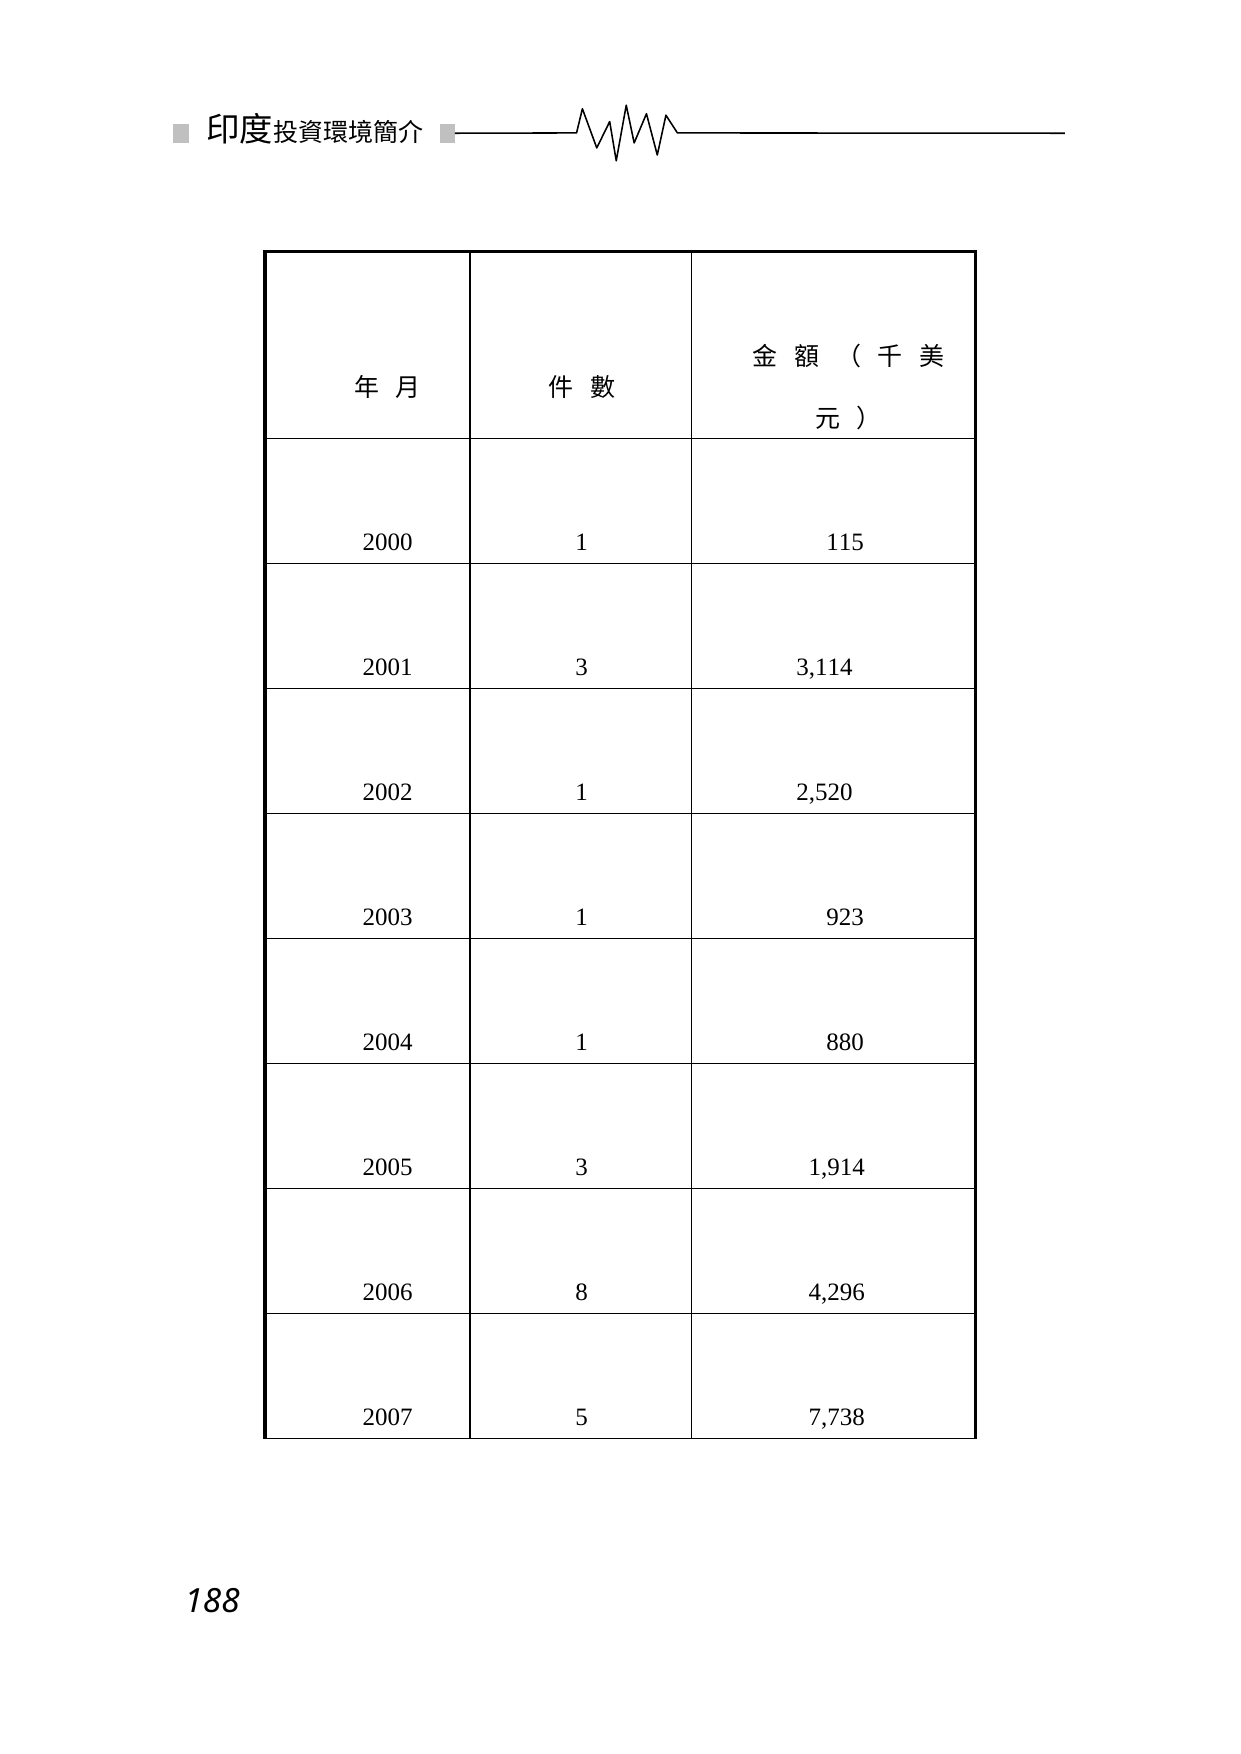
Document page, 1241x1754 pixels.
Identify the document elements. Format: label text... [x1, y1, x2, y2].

table_cell 2004 [267, 939, 469, 1063]
table_cell 2007 [267, 1314, 469, 1438]
table_cell 2,520 [692, 689, 974, 813]
table_cell 923 [692, 814, 974, 938]
table_cell 2005 [267, 1064, 469, 1188]
table_cell 1 [471, 689, 691, 813]
table_header 年月 [267, 253, 469, 438]
table_cell 4,296 [692, 1189, 974, 1313]
table_cell 1,914 [692, 1064, 974, 1188]
table_cell 115 [692, 439, 974, 563]
table_cell 3,114 [692, 564, 974, 688]
table_cell 1 [471, 814, 691, 938]
table_cell 2006 [267, 1189, 469, 1313]
table_cell 2000 [267, 439, 469, 563]
table_cell 3 [471, 564, 691, 688]
table_cell 1 [471, 439, 691, 563]
table_cell 2001 [267, 564, 469, 688]
table_cell 2003 [267, 814, 469, 938]
table_header 件數 [471, 253, 691, 438]
table_cell 1 [471, 939, 691, 1063]
table_cell 880 [692, 939, 974, 1063]
table_cell 8 [471, 1189, 691, 1313]
table_cell 5 [471, 1314, 691, 1438]
table_cell 2002 [267, 689, 469, 813]
table_cell 7,738 [692, 1314, 974, 1438]
table_header 金額（千美元） [692, 253, 974, 438]
table_cell 3 [471, 1064, 691, 1188]
